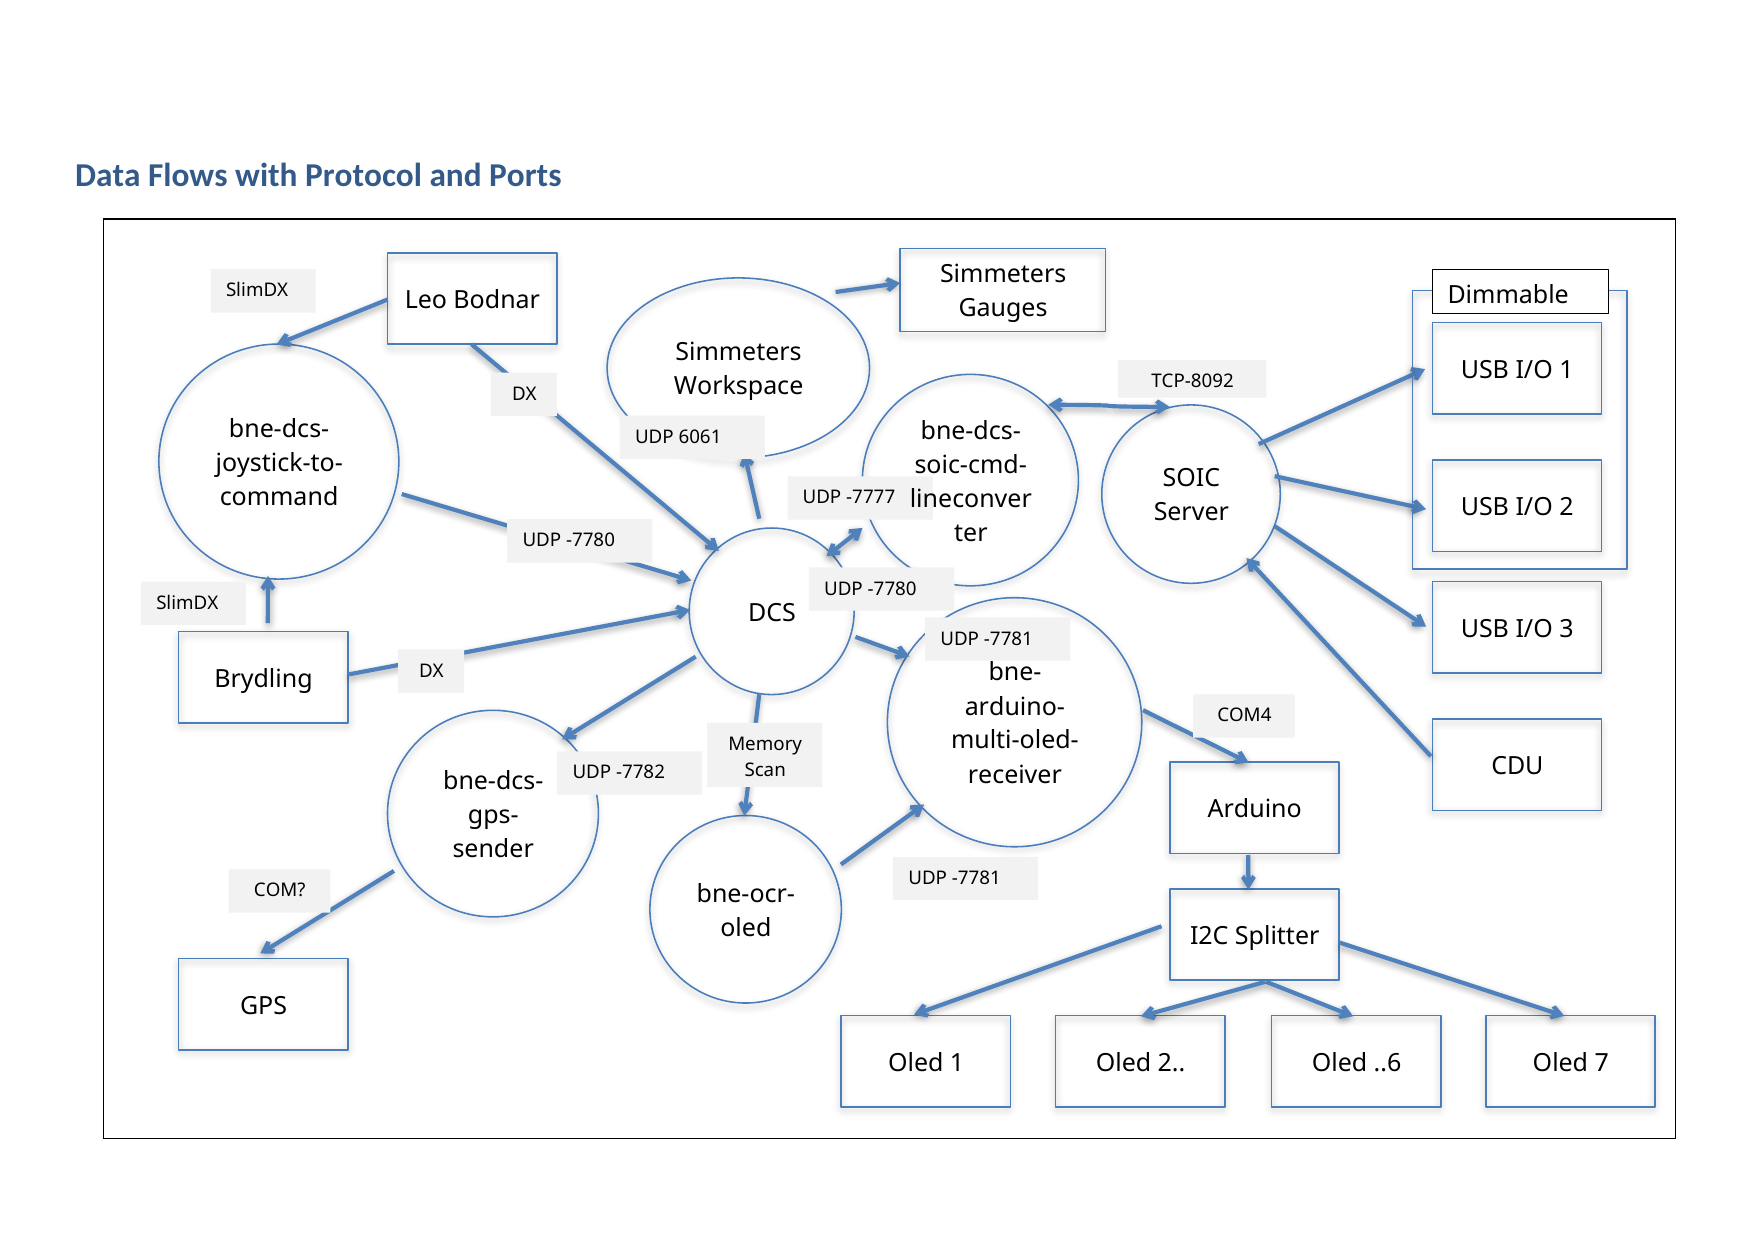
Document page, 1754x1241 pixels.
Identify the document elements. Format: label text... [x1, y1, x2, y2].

text SlimDX [226, 277, 301, 302]
text SOIC [1143, 460, 1239, 494]
text USB I/O 3 [1447, 610, 1587, 644]
text Oled 2.. [1071, 1044, 1210, 1078]
text Simmeters [661, 334, 816, 368]
text Gauges [915, 290, 1091, 324]
text Memory Scan [722, 730, 808, 779]
text UDP -7777 [802, 484, 909, 509]
text UDP 6061 [635, 423, 750, 448]
text COM? [243, 877, 316, 902]
text Workspace [661, 368, 816, 402]
text DX [413, 657, 449, 682]
text Leo Bodnar [402, 282, 542, 316]
text UDP -7781 [908, 864, 1023, 890]
text Server [1143, 494, 1239, 528]
text SlimDX [156, 589, 231, 615]
text Brydling [193, 660, 333, 694]
text DCS [728, 594, 815, 628]
text Dimmable [1447, 277, 1594, 307]
text bne-dcs-gps-sender [433, 762, 553, 865]
text UDP -7780 [522, 527, 638, 552]
text UDP -7782 [572, 759, 688, 784]
text bne-dcs-joystick-to-command [209, 411, 349, 513]
subtitle Data Flows with Protocol and Ports [75, 154, 1679, 194]
text Arduino [1185, 791, 1324, 825]
text bne-dcs-soic-cmd-lineconverter [909, 413, 1032, 547]
text COM4 [1208, 702, 1280, 727]
text CDU [1447, 748, 1587, 782]
text I2C Splitter [1185, 918, 1324, 952]
text TCP-8092 [1133, 368, 1252, 390]
text USB I/O 1 [1447, 351, 1587, 386]
text USB I/O 2 [1447, 489, 1587, 523]
text bne-arduino-multi-oled-receiver [940, 654, 1090, 790]
text DX [506, 380, 542, 406]
text Oled 1 [856, 1044, 996, 1078]
text Oled 7 [1501, 1044, 1640, 1078]
text Oled ..6 [1287, 1044, 1426, 1078]
text UDP -7780 [824, 575, 939, 600]
text bne-ocr-oled [693, 875, 798, 943]
text UDP -7781 [940, 625, 1056, 650]
text GPS [193, 987, 333, 1021]
text Simmeters [915, 256, 1091, 290]
